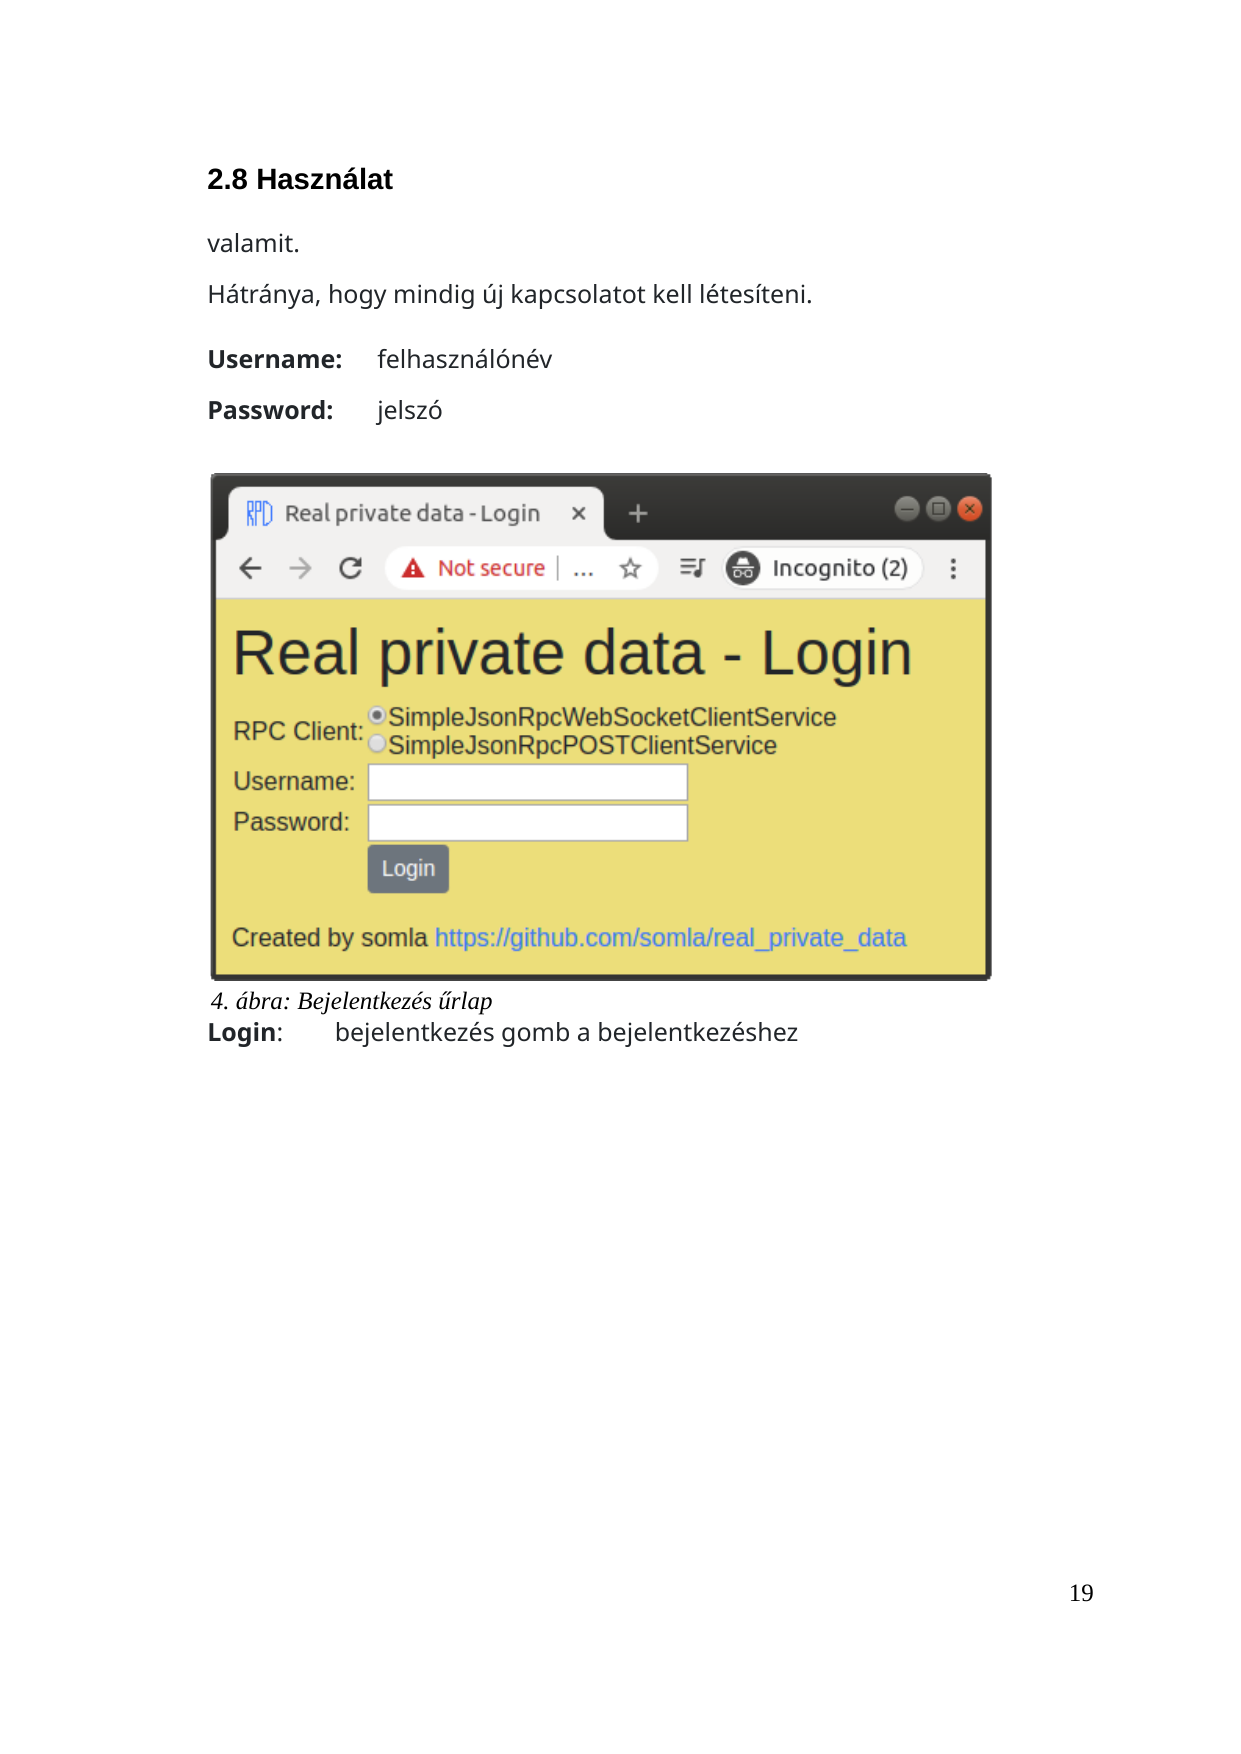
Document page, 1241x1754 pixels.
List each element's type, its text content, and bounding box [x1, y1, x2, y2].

picture [210, 473, 992, 981]
text Username: felhasználónév Password: jelszó Login: bejelentkezés gomb a bejelentkezéshez [207, 342, 1093, 1049]
text 4. ábra: Bejelentkezés űrlap [211, 981, 992, 1015]
text valamit. Hátránya, hogy mindig új kapcsolatot kell létesíteni. [207, 225, 1093, 310]
